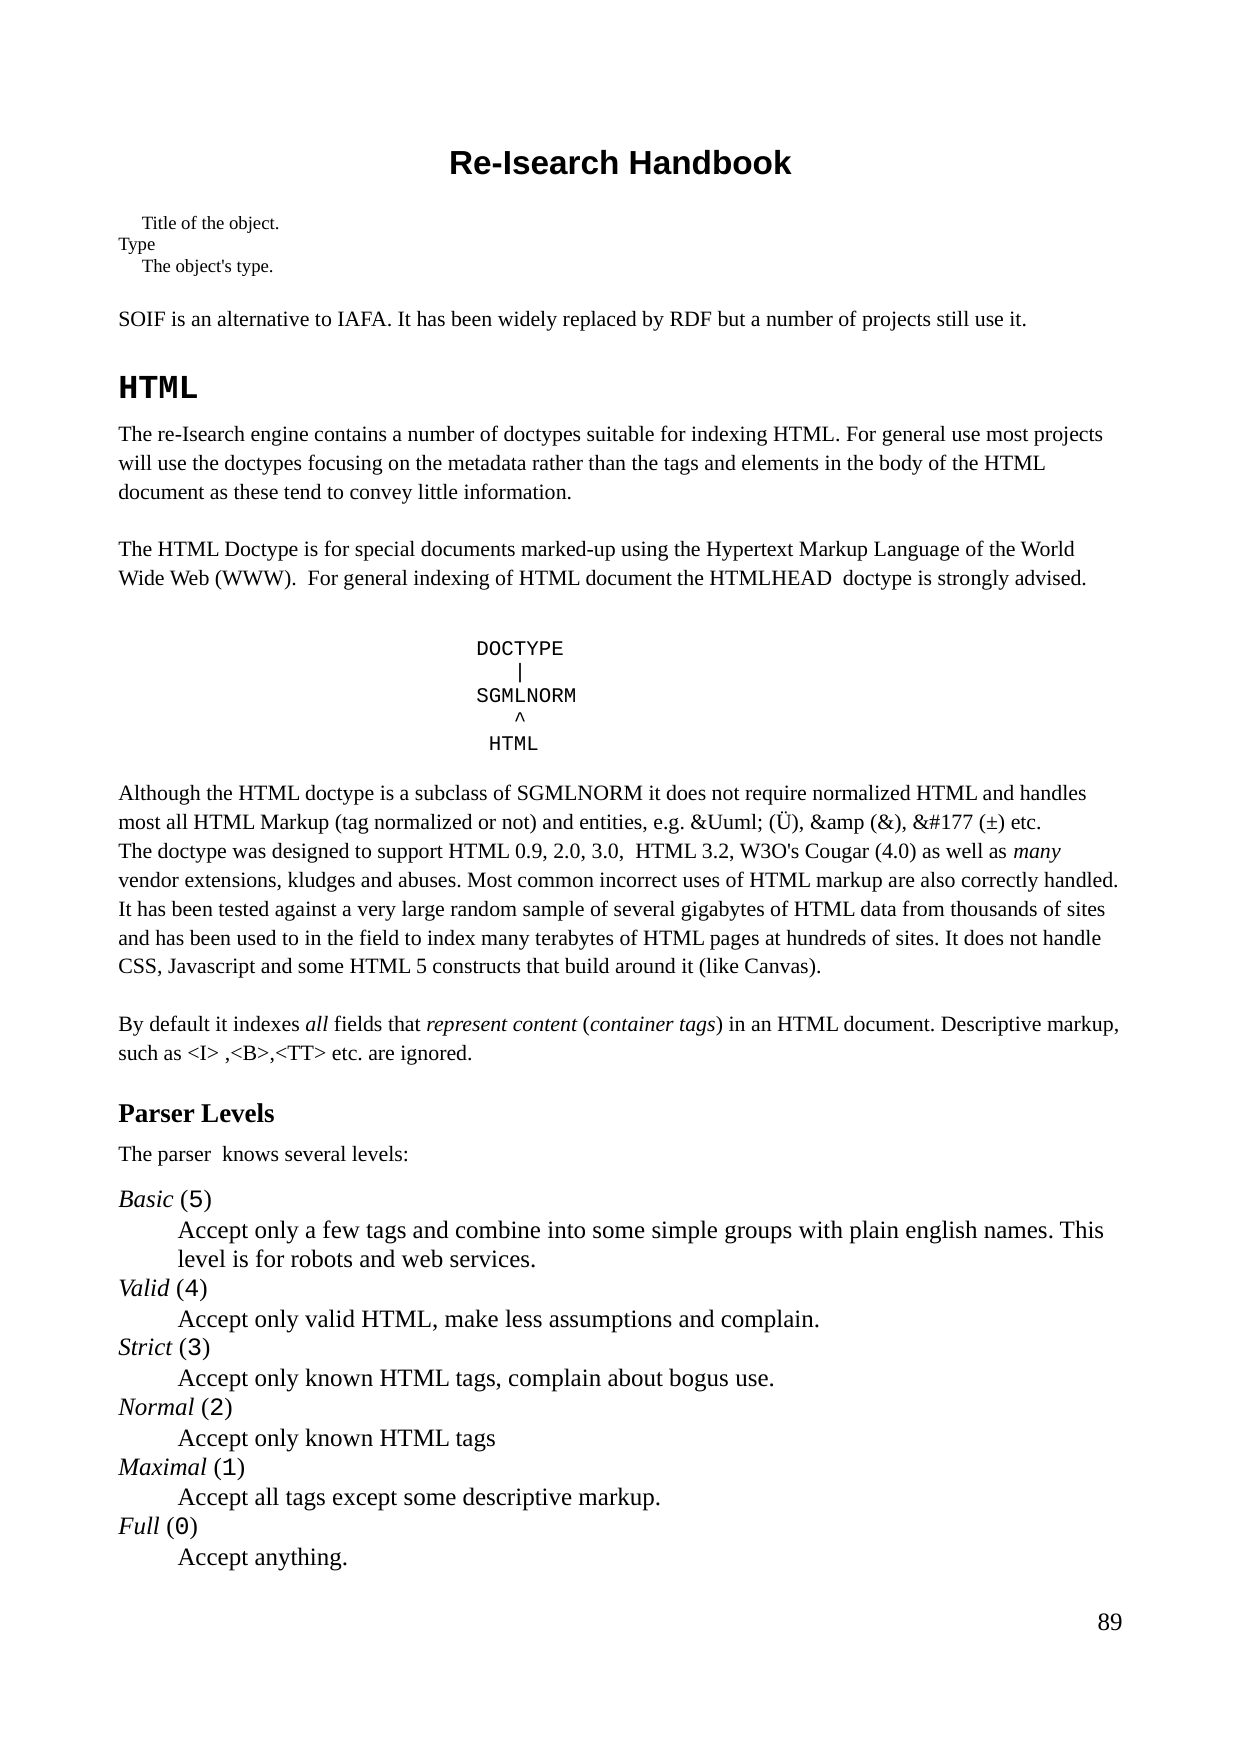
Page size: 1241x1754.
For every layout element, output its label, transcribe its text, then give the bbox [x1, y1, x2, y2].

text The object's type. [118, 255, 1122, 276]
text Although the HTML doctype is a subclass of SGMLNORM it does not require normalized HTML and handles most all HTML Markup (tag normalized or not) and entities, e.g. &Uuml; (Ü), &amp (&), &#177 (±) etc. [118, 780, 1122, 834]
text HTML [413, 732, 1122, 756]
text The re-Isearch engine contains a number of doctypes suitable for indexing HTML. For general use most projects will use the doctypes focusing on the metadata rather than the tags and elements in the body of the HTML document as these tend to convey little information. [118, 421, 1122, 504]
list Accept only valid HTML, make less assumptions and complain. [177, 1304, 1122, 1332]
list Accept all tags except some descriptive markup. [177, 1482, 1122, 1511]
text SOIF is an alternative to IAFA. It has been widely replaced by RDF but a number of projects still use it. [118, 306, 1122, 331]
subtitle Maximal (1) [118, 1452, 1122, 1482]
subtitle Strict (3) [118, 1332, 1122, 1363]
text ^ [413, 709, 1122, 732]
text The parser knows several levels: [118, 1141, 1122, 1166]
subtitle Normal (2) [118, 1392, 1122, 1423]
text SGMLNORM [413, 685, 1122, 709]
list Accept only a few tags and combine into some simple groups with plain english names. This level is for robots and web services. [177, 1215, 1122, 1273]
subtitle Parser Levels [118, 1097, 1122, 1128]
text Type [118, 233, 1122, 255]
text The HTML Doctype is for special documents marked-up using the Hypertext Markup Language of the World Wide Web (WWW). For general indexing of HTML document the HTMLHEAD doctype is strongly advised. [118, 536, 1122, 591]
text DOCTYPE [413, 638, 1122, 662]
text By default it indexes all fields that represent content (container tags) in an HTML document. Descriptive markup, such as <I> ,<B>,<TT> etc. are ignored. [118, 1011, 1122, 1066]
subtitle Full (0) [118, 1511, 1122, 1542]
subtitle Valid (4) [118, 1273, 1122, 1304]
text The doctype was designed to support HTML 0.9, 2.0, 3.0, HTML 3.2, W3O's Cougar (4.0) as well as many vendor extensions, kludges and abuses. Most common incorrect uses of HTML markup are also correctly handled. It has been tested against a very large random sample of several gigabytes of HTML data from thousands of sites and has been used to in the field to index many terabytes of HTML pages at hundreds of sites. It does not handle CSS, Javascript and some HTML 5 constructs that build around it (like Canvas). [118, 838, 1122, 979]
list Accept anything. [177, 1542, 1122, 1571]
list Accept only known HTML tags, complain about bogus use. [177, 1363, 1122, 1392]
subtitle HTML [118, 371, 1122, 408]
text Title of the object. [118, 212, 1122, 233]
subtitle Basic (5) [118, 1184, 1122, 1215]
text | [413, 662, 1122, 685]
list Accept only known HTML tags [177, 1423, 1122, 1452]
